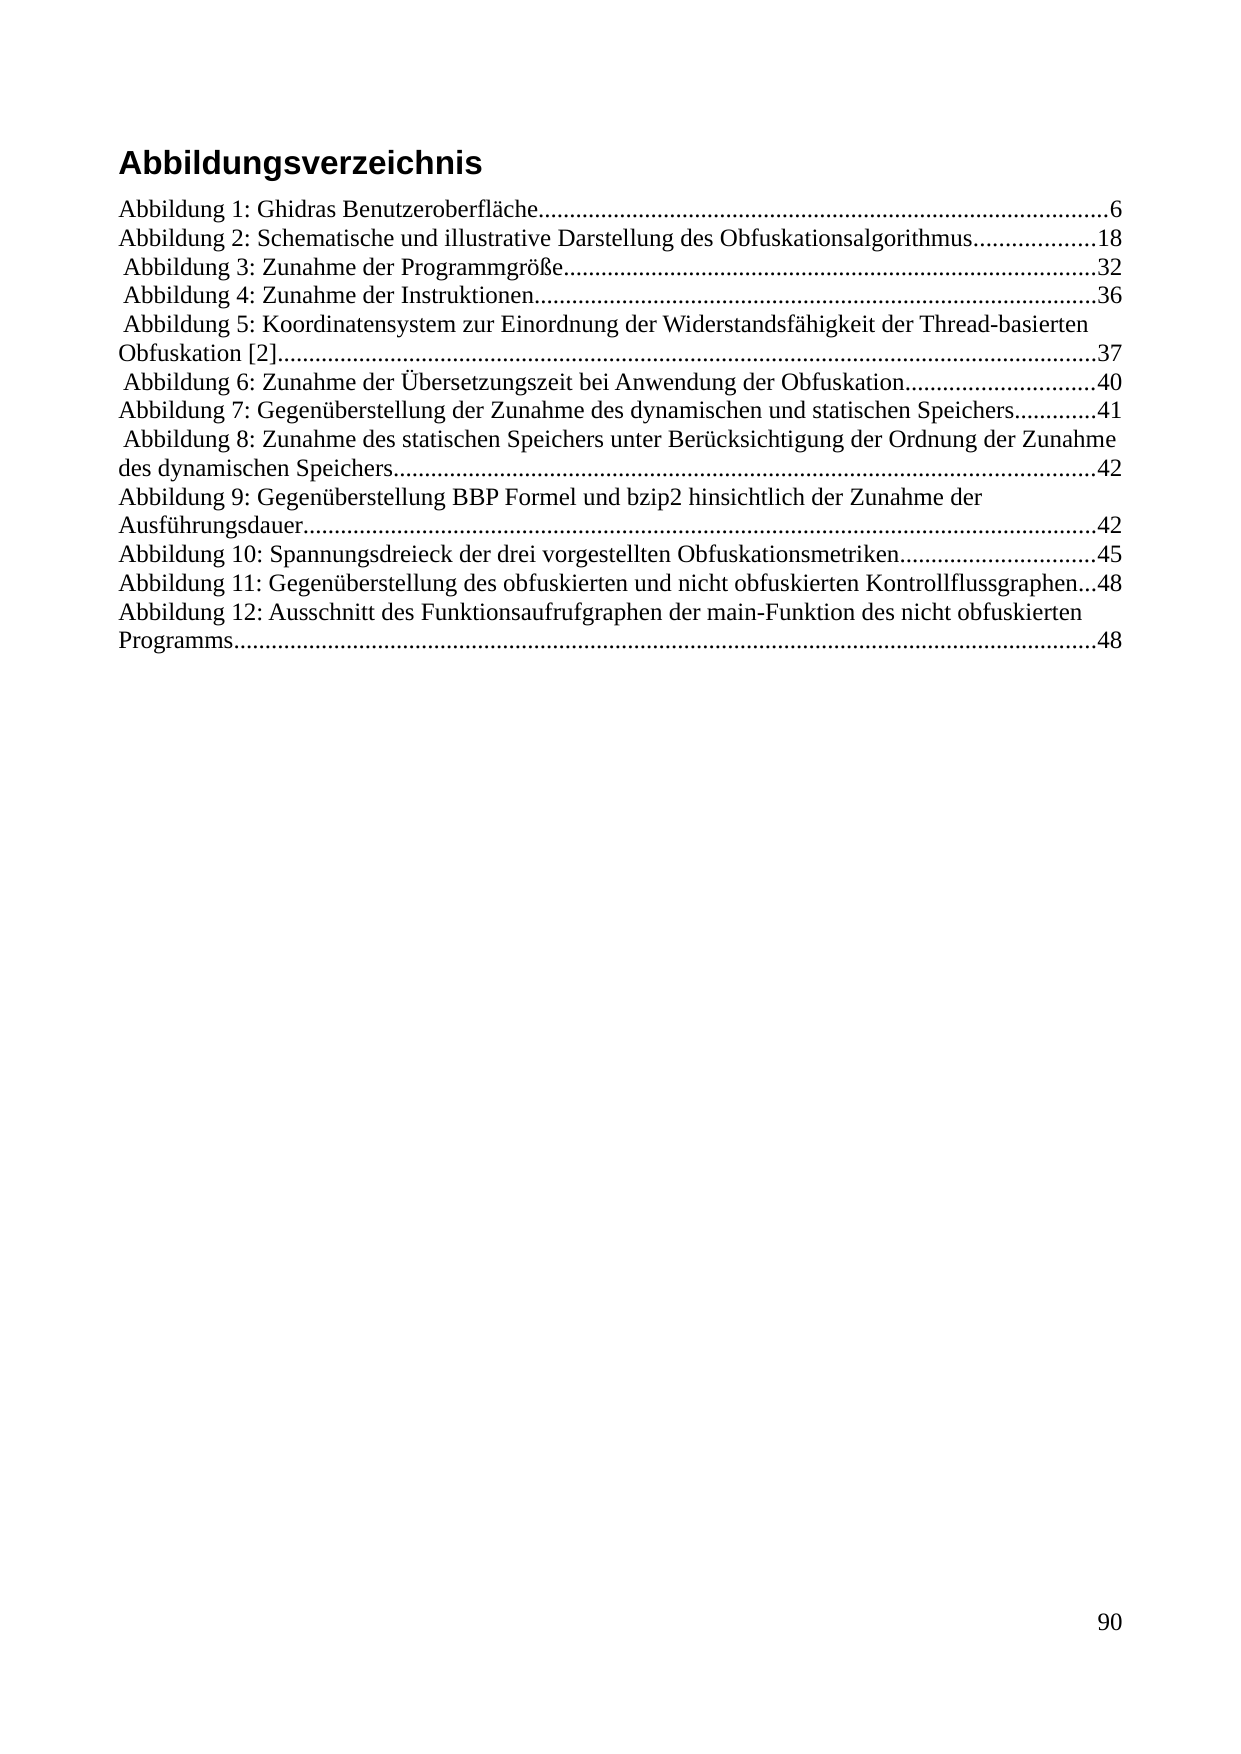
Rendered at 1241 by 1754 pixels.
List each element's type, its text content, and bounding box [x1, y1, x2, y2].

subtitle Abbildungsverzeichnis [118, 143, 1122, 182]
text Abbildung 1: Ghidras Benutzeroberfläche 6 [118, 194, 1122, 223]
text Abbildung 2: Schematische und illustrative Darstellung des Obfuskationsalgorithmus 18 [118, 223, 1122, 252]
text Abbildung 3: Zunahme der Programmgröße 32 [118, 252, 1122, 280]
text Abbildung 4: Zunahme der Instruktionen 36 [118, 280, 1122, 309]
text Abbildung 8: Zunahme des statischen Speichers unter Berücksichtigung der Ordnung der Zunahme des dynamischen Speichers 42 [118, 424, 1122, 482]
text Abbildung 11: Gegenüberstellung des obfuskierten und nicht obfuskierten Kontrollflussgraphen 48 [118, 568, 1122, 597]
text Abbildung 10: Spannungsdreieck der drei vorgestellten Obfuskationsmetriken 45 [118, 539, 1122, 568]
text Abbildung 6: Zunahme der Übersetzungszeit bei Anwendung der Obfuskation 40 [118, 367, 1122, 395]
text Abbildung 12: Ausschnitt des Funktionsaufrufgraphen der main-Funktion des nicht obfuskierten Programms 48 [118, 597, 1122, 654]
text Abbildung 5: Koordinatensystem zur Einordnung der Widerstandsfähigkeit der Thread-basierten Obfuskation [2] 37 [118, 309, 1122, 367]
text Abbildung 7: Gegenüberstellung der Zunahme des dynamischen und statischen Speichers 41 [118, 395, 1122, 424]
text Abbildung 9: Gegenüberstellung BBP Formel und bzip2 hinsichtlich der Zunahme der Ausführungsdauer 42 [118, 482, 1122, 539]
